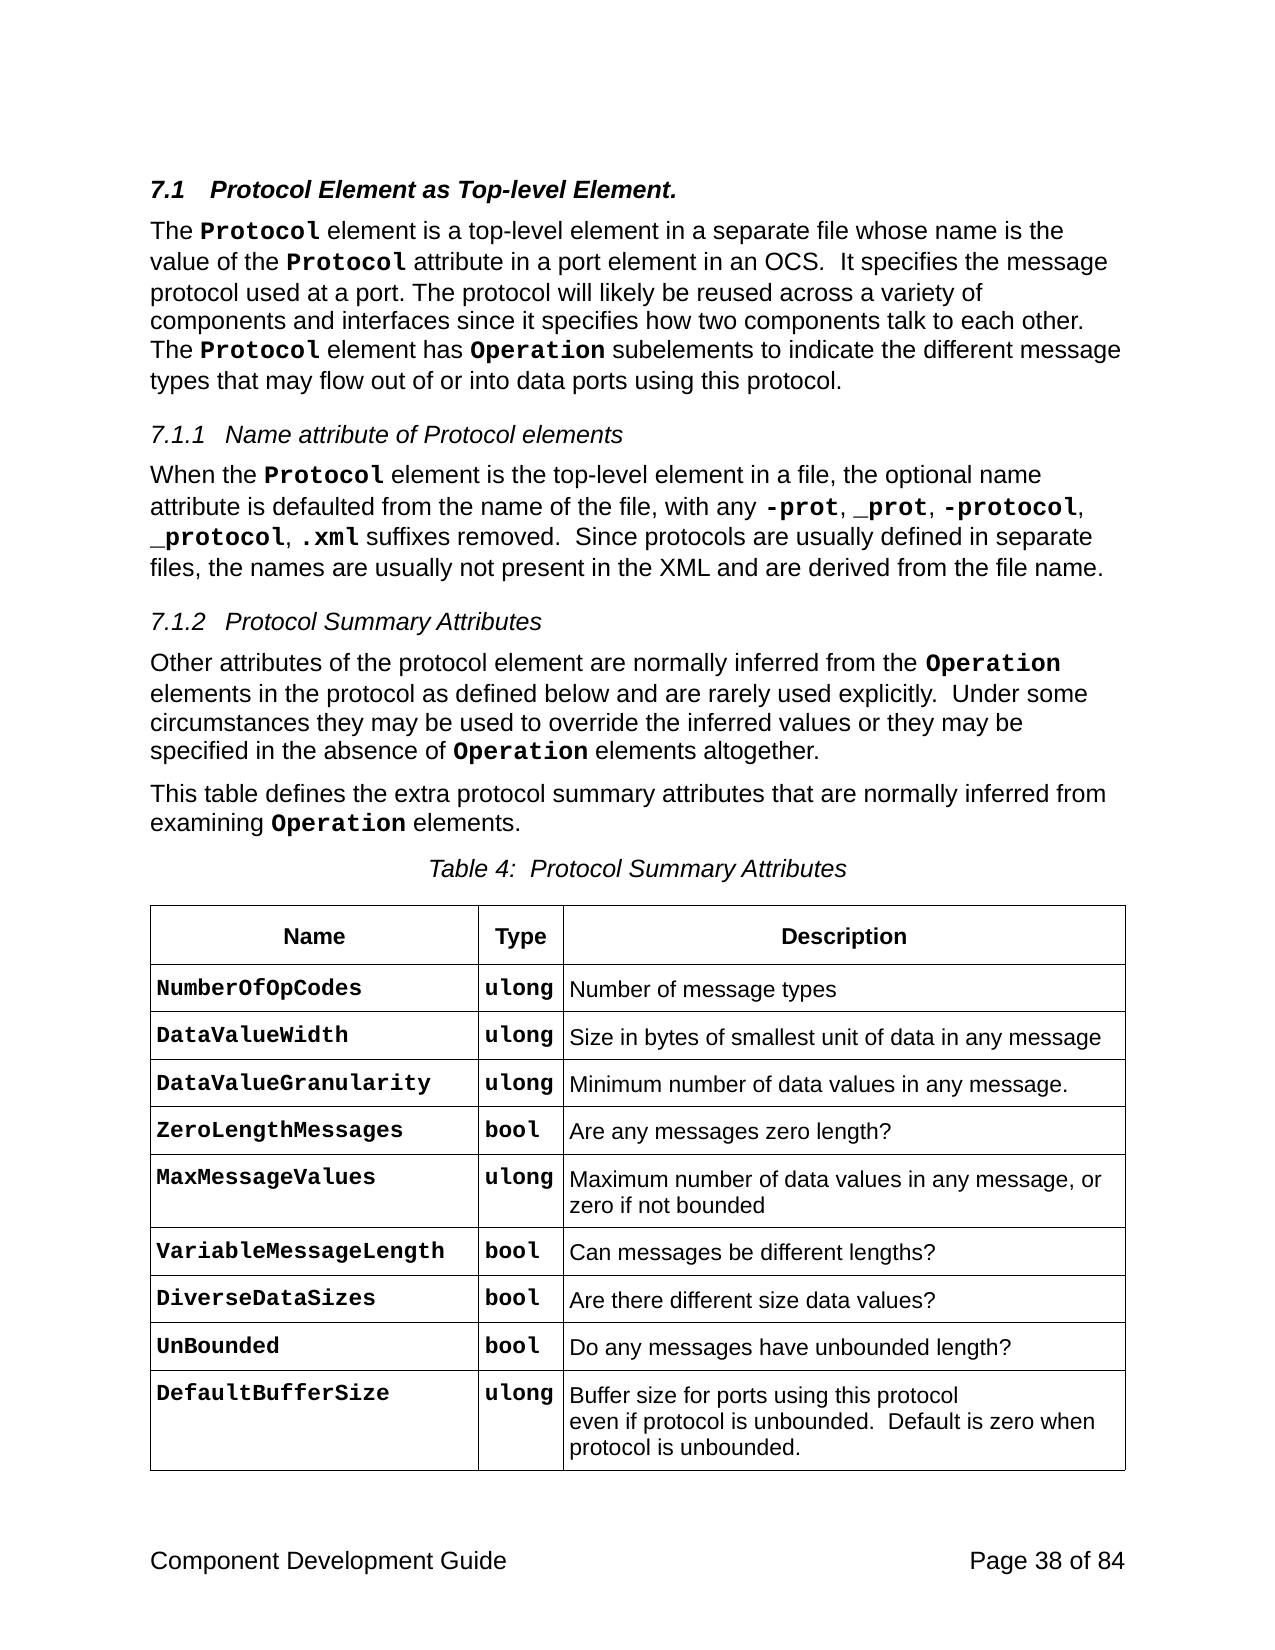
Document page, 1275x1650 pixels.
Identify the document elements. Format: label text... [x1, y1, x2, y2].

table_header Type [479, 906, 563, 964]
table_cell Are any messages zero length? [564, 1107, 1125, 1153]
table_cell bool [479, 1276, 563, 1322]
table_cell ulong [479, 1060, 563, 1106]
subtitle Protocol Element as Top-level Element. [150, 175, 1125, 204]
subtitle Protocol Summary Attributes [150, 607, 1125, 636]
table_cell Do any messages have unbounded length? [564, 1323, 1125, 1369]
table_header Name [151, 906, 478, 964]
text When the Protocol element is the top-level element in a file, the optional name attribute is defaulted from the name of the file, with any -prot, _prot, ‑protocol, _protocol, .xml suffixes removed. Since protocols are usually defined in separate files, the names are usually not present in the XML and are derived from the file name. [150, 461, 1125, 582]
table_cell ulong [479, 1371, 563, 1469]
table_cell Minimum number of data values in any message. [564, 1060, 1125, 1106]
text Table 4: Protocol Summary Attributes [150, 854, 1125, 883]
table_cell Buffer size for ports using this protocol even if protocol is unbounded. Default is zero when protocol is unbounded. [564, 1371, 1125, 1469]
table_cell bool [479, 1107, 563, 1153]
table_cell DataValueWidth [151, 1012, 478, 1059]
table_cell bool [479, 1228, 563, 1275]
table_cell Maximum number of data values in any message, or zero if not bounded [564, 1155, 1125, 1227]
text Other attributes of the protocol element are normally inferred from the Operation elements in the protocol as defined below and are rarely used explicitly. Under some circumstances they may be used to override the inferred values or they may be specified in the absence of Operation elements altogether. [150, 648, 1125, 767]
table_cell Number of message types [564, 965, 1125, 1011]
table_cell ulong [479, 1155, 563, 1227]
table_cell DataValueGranularity [151, 1060, 478, 1106]
table_cell DiverseDataSizes [151, 1276, 478, 1322]
table_cell ulong [479, 965, 563, 1011]
table_cell ulong [479, 1012, 563, 1059]
table_cell ZeroLengthMessages [151, 1107, 478, 1153]
text This table defines the extra protocol summary attributes that are normally inferred from examining Operation elements. [150, 779, 1125, 839]
table_cell Are there different size data values? [564, 1276, 1125, 1322]
table_cell VariableMessageLength [151, 1228, 478, 1275]
text The Protocol element is a top-level element in a separate file whose name is the value of the Protocol attribute in a port element in an OCS. It specifies the message protocol used at a port. The protocol will likely be reused across a variety of components and interfaces since it specifies how two components talk to each other. The Protocol element has Operation subelements to indicate the different message types that may flow out of or into data ports using this protocol. [150, 216, 1125, 395]
table_cell Can messages be different lengths? [564, 1228, 1125, 1275]
subtitle Name attribute of Protocol elements [150, 420, 1125, 448]
table_header Description [564, 906, 1125, 964]
table_cell Size in bytes of smallest unit of data in any message [564, 1012, 1125, 1059]
table_cell bool [479, 1323, 563, 1369]
table_cell DefaultBufferSize [151, 1371, 478, 1469]
table_cell UnBounded [151, 1323, 478, 1369]
table_cell NumberOfOpCodes [151, 965, 478, 1011]
table_cell MaxMessageValues [151, 1155, 478, 1227]
